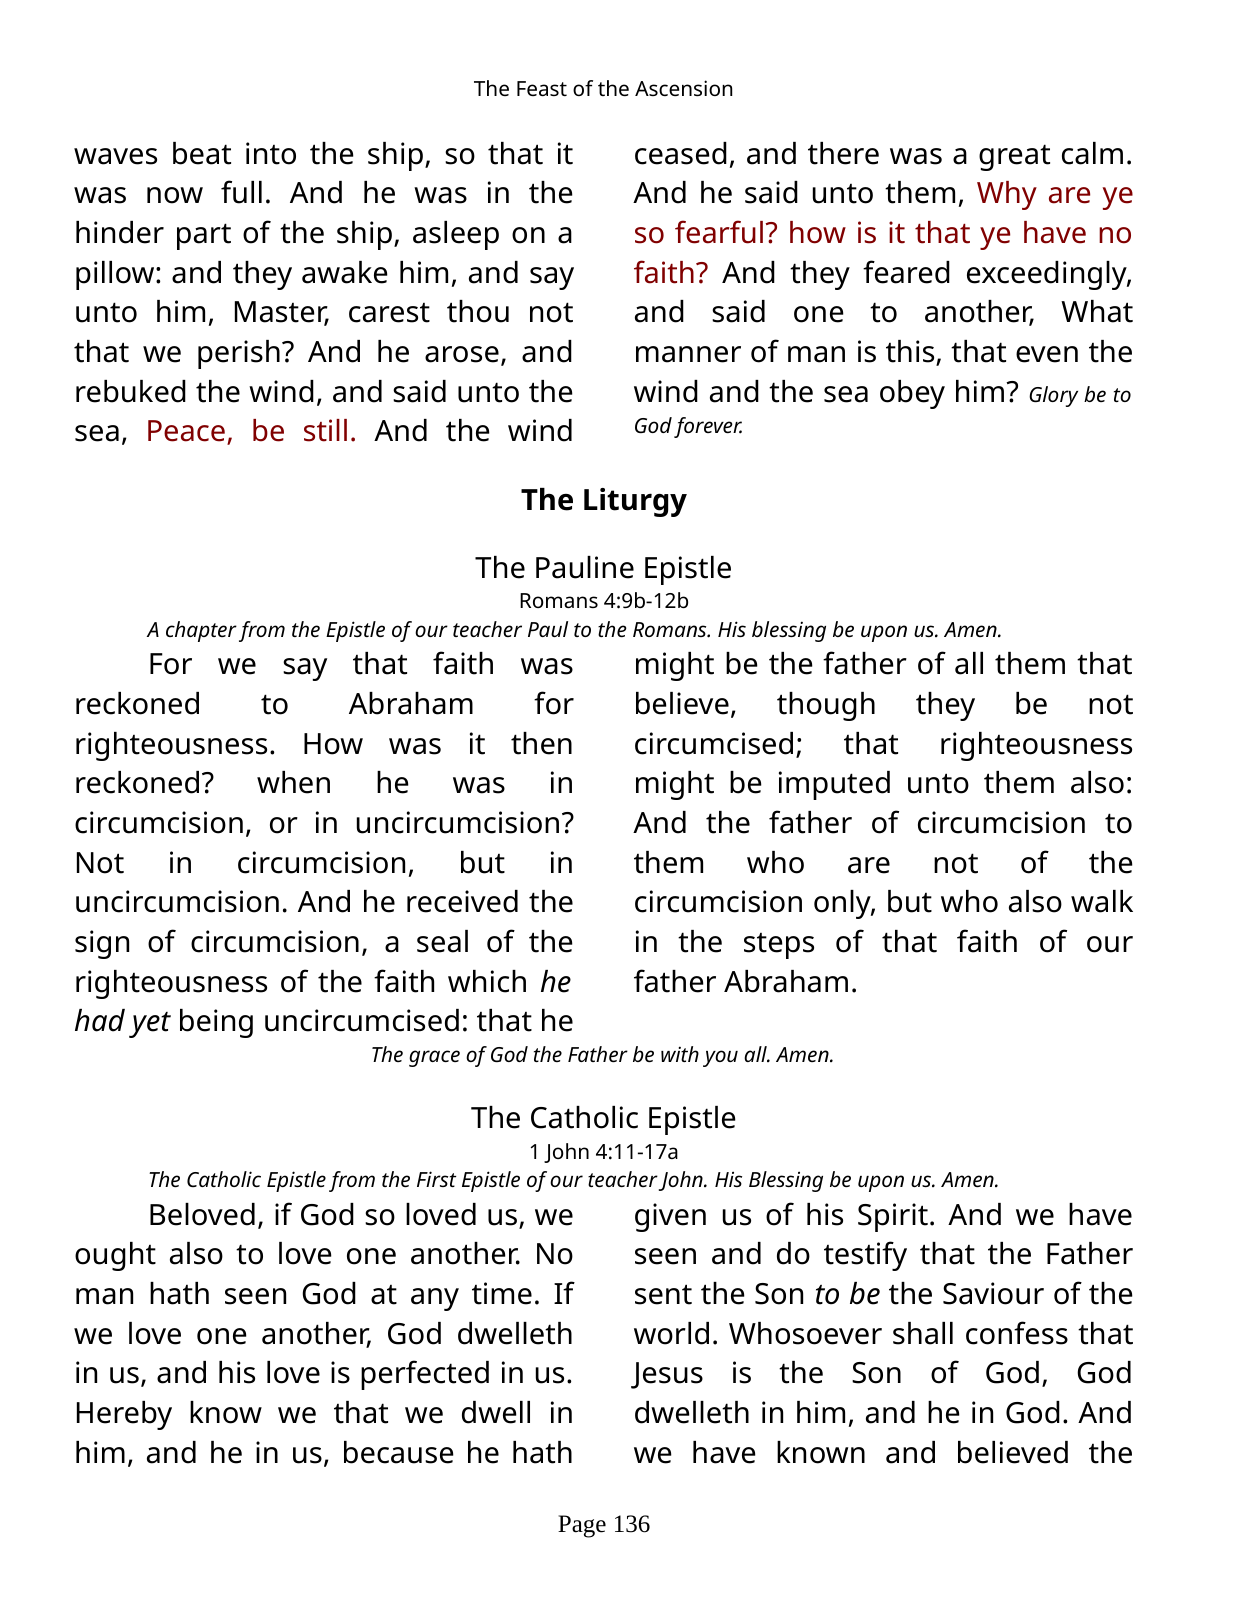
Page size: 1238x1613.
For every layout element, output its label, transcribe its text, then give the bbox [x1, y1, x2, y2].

text The Catholic Epistle [74, 1097, 1134, 1137]
text waves beat into the ship, so that it was now full. And he was in the hinder part of the ship, asleep on a pillow: and they awake him, and say unto him, Master, carest thou not that we perish? And he arose, and rebuked the wind, and said unto the sea, Peace, be still. And the wind [74, 133, 574, 450]
text given us of his Spirit. And we have seen and do testify that the Father sent the Son to be the Saviour of the world. Whosoever shall confess that Jesus is the Son of God, God dwelleth in him, and he in God. And we have known and believed the [633, 1194, 1134, 1472]
text ceased, and there was a great calm. And he said unto them, Why are ye so fearful? how is it that ye have no faith? And they feared exceedingly, and said one to another, What manner of man is this, that even the wind and the sea obey him? Glory be to God forever. [633, 133, 1134, 439]
text The Pauline Epistle [74, 547, 1134, 587]
text The Catholic Epistle from the First Epistle of our teacher John. His Blessing be upon us. Amen. [74, 1165, 1134, 1194]
text Romans 4:9b-12b [74, 587, 1134, 615]
text A chapter from the Epistle of our teacher Paul to the Romans. His blessing be upon us. Amen. [74, 615, 1134, 643]
text The grace of God the Father be with you all. Amen. [74, 1040, 1134, 1069]
text For we say that faith was reckoned to Abraham for righteousness. How was it then reckoned? when he was in circumcision, or in uncircumcision? Not in circumcision, but in uncircumcision. And he received the sign of circumcision, a seal of the righteousness of the faith which he had yet being uncircumcised: that he [74, 643, 574, 1040]
text 1 John 4:11-17a [74, 1137, 1134, 1165]
text The Feast of the Ascension [72, 74, 1135, 102]
text might be the father of all them that believe, though they be not circumcised; that righteousness might be imputed unto them also: And the father of circumcision to them who are not of the circumcision only, but who also walk in the steps of that faith of our father Abraham. [633, 643, 1134, 1001]
text The Liturgy [74, 479, 1134, 518]
text Beloved, if God so loved us, we ought also to love one another. No man hath seen God at any time. If we love one another, God dwelleth in us, and his love is perfected in us. Hereby know we that we dwell in him, and he in us, because he hath [74, 1194, 574, 1472]
